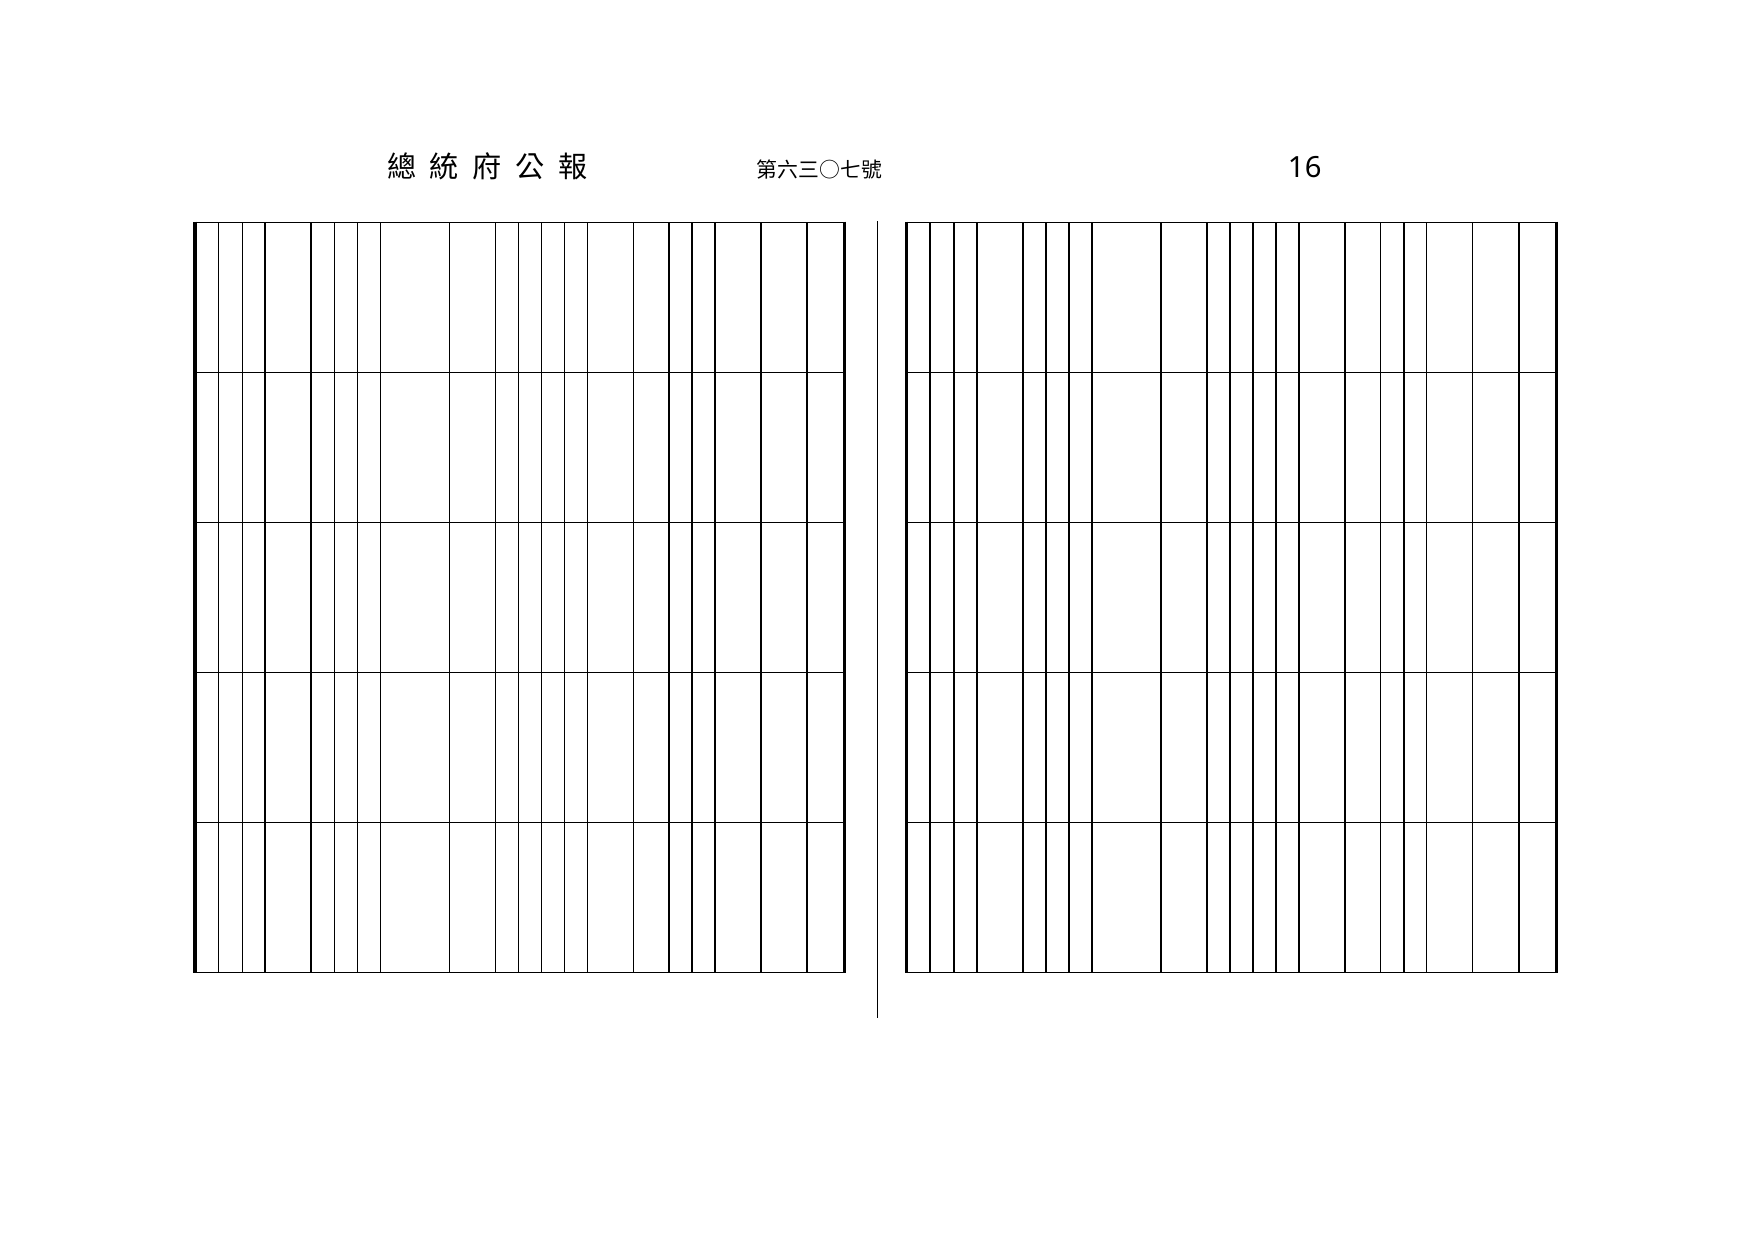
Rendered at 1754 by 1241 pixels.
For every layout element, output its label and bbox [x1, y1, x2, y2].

table_cell [312, 223, 334, 372]
table_cell [588, 673, 611, 822]
table_cell [496, 823, 518, 972]
table_cell [403, 823, 426, 972]
table_cell [197, 373, 218, 522]
table_cell [588, 523, 611, 672]
table_cell [931, 823, 953, 972]
table_cell [716, 223, 738, 372]
table_cell [1381, 373, 1403, 522]
table_cell [738, 373, 760, 522]
table_cell [1427, 673, 1450, 822]
table_cell [1300, 373, 1322, 522]
table_cell [335, 823, 357, 972]
table_cell [1162, 223, 1184, 372]
table_cell [1496, 823, 1518, 972]
table_cell [1520, 823, 1555, 972]
table_cell [1450, 523, 1472, 672]
table_cell [1496, 373, 1518, 522]
table_cell [381, 223, 403, 372]
table_cell [716, 523, 738, 672]
table_cell [450, 523, 472, 672]
table_cell [808, 523, 843, 672]
table_cell [931, 223, 953, 372]
table_cell [931, 373, 953, 522]
table_cell [611, 673, 633, 822]
table_cell [1405, 523, 1426, 672]
table_cell [450, 823, 472, 972]
table_cell [1473, 523, 1496, 672]
table_cell [1496, 673, 1518, 822]
table_cell [1184, 373, 1206, 522]
table_cell [1115, 823, 1138, 972]
table_cell [693, 673, 714, 822]
table_cell [1093, 373, 1115, 522]
table_cell [288, 223, 310, 372]
table_cell [1024, 523, 1045, 672]
table_cell [1405, 823, 1426, 972]
table_cell [1381, 823, 1403, 972]
table_cell [312, 673, 334, 822]
table_cell [1184, 823, 1206, 972]
table_cell [670, 523, 691, 672]
table_cell [565, 673, 587, 822]
table_cell [496, 523, 518, 672]
table_cell [266, 223, 288, 372]
table_cell [634, 823, 668, 972]
table_cell [784, 373, 806, 522]
table_cell [358, 373, 380, 522]
table_cell [1115, 523, 1138, 672]
table_cell [519, 373, 541, 522]
table_cell [1047, 373, 1068, 522]
table_cell [1184, 673, 1206, 822]
table_cell [1162, 523, 1184, 672]
table_cell [1138, 373, 1160, 522]
table_cell [738, 223, 760, 372]
table_cell [519, 223, 541, 372]
table_cell [1000, 523, 1022, 672]
table_cell [1300, 823, 1322, 972]
table_cell [542, 523, 564, 672]
table_cell [1231, 823, 1252, 972]
table_cell [978, 673, 1000, 822]
table_cell [1254, 373, 1275, 522]
table_cell [1115, 223, 1138, 372]
table_cell [1405, 373, 1426, 522]
table_cell [978, 523, 1000, 672]
table_cell [670, 823, 691, 972]
table_cell [219, 223, 242, 372]
table_cell [1115, 373, 1138, 522]
table_cell [1070, 223, 1091, 372]
table_cell [716, 373, 738, 522]
table_cell [1427, 823, 1450, 972]
table_cell [808, 373, 843, 522]
table_cell [1520, 523, 1555, 672]
table_cell [693, 223, 714, 372]
table_cell [1427, 523, 1450, 672]
table_cell [955, 373, 976, 522]
table_cell [1093, 673, 1115, 822]
table_cell [978, 223, 1000, 372]
table_cell [1093, 823, 1115, 972]
table_cell [1024, 823, 1045, 972]
table_cell [1138, 673, 1160, 822]
table_cell [288, 373, 310, 522]
table_cell [312, 823, 334, 972]
table_cell [542, 373, 564, 522]
table_cell [716, 673, 738, 822]
table_cell [1208, 673, 1229, 822]
table_cell [1070, 523, 1091, 672]
table_cell [243, 823, 264, 972]
table_cell [243, 673, 264, 822]
table_cell [381, 523, 403, 672]
table_cell [762, 223, 784, 372]
table_cell [219, 523, 242, 672]
table_cell [243, 373, 264, 522]
table_cell [358, 223, 380, 372]
table_cell [1520, 673, 1555, 822]
table_cell [565, 373, 587, 522]
table_cell [358, 673, 380, 822]
table_cell [1450, 823, 1472, 972]
table_cell [1496, 523, 1518, 672]
table_cell [381, 823, 403, 972]
table_cell [1473, 673, 1496, 822]
table_cell [1520, 373, 1555, 522]
table_cell [611, 223, 633, 372]
table_cell [450, 223, 472, 372]
table_cell [1346, 673, 1380, 822]
table_cell [519, 673, 541, 822]
table_cell [1208, 523, 1229, 672]
table_cell [908, 823, 929, 972]
table_cell [955, 673, 976, 822]
table_cell [1473, 823, 1496, 972]
table_cell [1024, 223, 1045, 372]
table_cell [762, 823, 784, 972]
table_cell [611, 373, 633, 522]
table_cell [288, 523, 310, 672]
table_cell [808, 673, 843, 822]
table_cell [1047, 223, 1068, 372]
table_cell [931, 673, 953, 822]
table_cell [450, 373, 472, 522]
table_cell [426, 223, 449, 372]
table_cell [1208, 823, 1229, 972]
table_cell [1300, 673, 1322, 822]
table_cell [288, 823, 310, 972]
table_cell [219, 823, 242, 972]
table_cell [1184, 523, 1206, 672]
table_cell [243, 523, 264, 672]
table_cell [1000, 373, 1022, 522]
table_cell [266, 823, 288, 972]
table_cell [784, 223, 806, 372]
table_cell [1070, 373, 1091, 522]
table_cell [473, 523, 495, 672]
table_cell [403, 673, 426, 822]
table_cell [634, 223, 668, 372]
table_cell [1405, 223, 1426, 372]
table_cell [1450, 223, 1472, 372]
table_cell [1427, 373, 1450, 522]
table_cell [1208, 223, 1229, 372]
table_cell [1346, 223, 1380, 372]
table_cell [1381, 523, 1403, 672]
table_cell [611, 823, 633, 972]
table_cell [358, 523, 380, 672]
table_cell [716, 823, 738, 972]
table_cell [1024, 673, 1045, 822]
table_cell [670, 373, 691, 522]
table_cell [670, 223, 691, 372]
table_cell [762, 673, 784, 822]
table_cell [1231, 373, 1252, 522]
table_cell [1496, 223, 1518, 372]
table_cell [473, 673, 495, 822]
table_cell [403, 373, 426, 522]
table_cell [808, 823, 843, 972]
table_cell [1162, 823, 1184, 972]
table_cell [1381, 673, 1403, 822]
table_cell [931, 523, 953, 672]
table_cell [908, 523, 929, 672]
table_cell [1322, 523, 1344, 672]
table_cell [266, 373, 288, 522]
table_cell [473, 373, 495, 522]
table_cell [738, 523, 760, 672]
table_cell [219, 373, 242, 522]
table_cell [1162, 373, 1184, 522]
table_cell [611, 523, 633, 672]
table_cell [335, 673, 357, 822]
table_cell [1277, 223, 1298, 372]
table_cell [565, 823, 587, 972]
table_cell [1208, 373, 1229, 522]
table_cell [519, 523, 541, 672]
table_cell [1231, 223, 1252, 372]
table_cell [1115, 673, 1138, 822]
table_cell [693, 523, 714, 672]
table_cell [908, 223, 929, 372]
table_cell [762, 373, 784, 522]
table_cell [358, 823, 380, 972]
table_cell [588, 223, 611, 372]
table_cell [1000, 223, 1022, 372]
table_cell [1138, 823, 1160, 972]
table_cell [738, 823, 760, 972]
table_cell [312, 373, 334, 522]
table_cell [1093, 223, 1115, 372]
table_cell [1047, 673, 1068, 822]
table_cell [426, 673, 449, 822]
table_cell [1254, 523, 1275, 672]
table_cell [1277, 523, 1298, 672]
table_cell [565, 523, 587, 672]
table_cell [1277, 373, 1298, 522]
table_cell [197, 823, 218, 972]
table_cell [1520, 223, 1555, 372]
table_cell [335, 373, 357, 522]
table_cell [784, 523, 806, 672]
table_cell [978, 373, 1000, 522]
table_cell [1346, 523, 1380, 672]
table_cell [1300, 223, 1322, 372]
table_cell [1024, 373, 1045, 522]
table_cell [784, 673, 806, 822]
table_cell [1047, 823, 1068, 972]
table_cell [634, 673, 668, 822]
table_cell [1277, 673, 1298, 822]
table_cell [1277, 823, 1298, 972]
table_cell [955, 823, 976, 972]
table_cell [1231, 673, 1252, 822]
table_cell [1381, 223, 1403, 372]
table_cell [473, 223, 495, 372]
table_cell [288, 673, 310, 822]
table_cell [1427, 223, 1450, 372]
table_cell [1254, 223, 1275, 372]
table_cell [1254, 673, 1275, 822]
table_cell [335, 523, 357, 672]
table_cell [496, 223, 518, 372]
table_cell [266, 673, 288, 822]
table_cell [1322, 673, 1344, 822]
table_cell [955, 523, 976, 672]
table_cell [1450, 373, 1472, 522]
table_cell [1346, 823, 1380, 972]
table_cell [312, 523, 334, 672]
table_cell [634, 523, 668, 672]
table_cell [542, 223, 564, 372]
table_cell [588, 823, 611, 972]
table_cell [197, 523, 218, 672]
table_cell [955, 223, 976, 372]
table_cell [1322, 823, 1344, 972]
table_cell [450, 673, 472, 822]
table_cell [542, 673, 564, 822]
table_cell [1138, 223, 1160, 372]
table_cell [808, 223, 843, 372]
table_cell [1162, 673, 1184, 822]
table_cell [1322, 373, 1344, 522]
table_cell [908, 373, 929, 522]
table_cell [1047, 523, 1068, 672]
table_cell [496, 673, 518, 822]
table_cell [219, 673, 242, 822]
table_cell [1405, 673, 1426, 822]
table_cell [670, 673, 691, 822]
table_cell [381, 673, 403, 822]
table_cell [1000, 673, 1022, 822]
table_cell [693, 373, 714, 522]
table_cell [403, 223, 426, 372]
table_cell [565, 223, 587, 372]
table_cell [496, 373, 518, 522]
table_cell [473, 823, 495, 972]
table_cell [197, 223, 218, 372]
table_cell [1473, 373, 1496, 522]
table_cell [426, 523, 449, 672]
table_cell [978, 823, 1000, 972]
table_cell [784, 823, 806, 972]
table_cell [1473, 223, 1496, 372]
table_cell [738, 673, 760, 822]
table_cell [243, 223, 264, 372]
table_cell [403, 523, 426, 672]
table_cell [266, 523, 288, 672]
table_cell [1070, 673, 1091, 822]
table_cell [1322, 223, 1344, 372]
table_cell [519, 823, 541, 972]
table_cell [1300, 523, 1322, 672]
table_cell [1346, 373, 1380, 522]
table_cell [762, 523, 784, 672]
table_cell [426, 823, 449, 972]
table_cell [1450, 673, 1472, 822]
table_cell [426, 373, 449, 522]
table_cell [1138, 523, 1160, 672]
table_cell [588, 373, 611, 522]
table_cell [1184, 223, 1206, 372]
table_cell [908, 673, 929, 822]
table_cell [1070, 823, 1091, 972]
table_cell [197, 673, 218, 822]
table_cell [335, 223, 357, 372]
table_cell [634, 373, 668, 522]
table_cell [1093, 523, 1115, 672]
table_cell [1231, 523, 1252, 672]
table_cell [1254, 823, 1275, 972]
table_cell [693, 823, 714, 972]
table_cell [381, 373, 403, 522]
table_cell [542, 823, 564, 972]
table_cell [1000, 823, 1022, 972]
